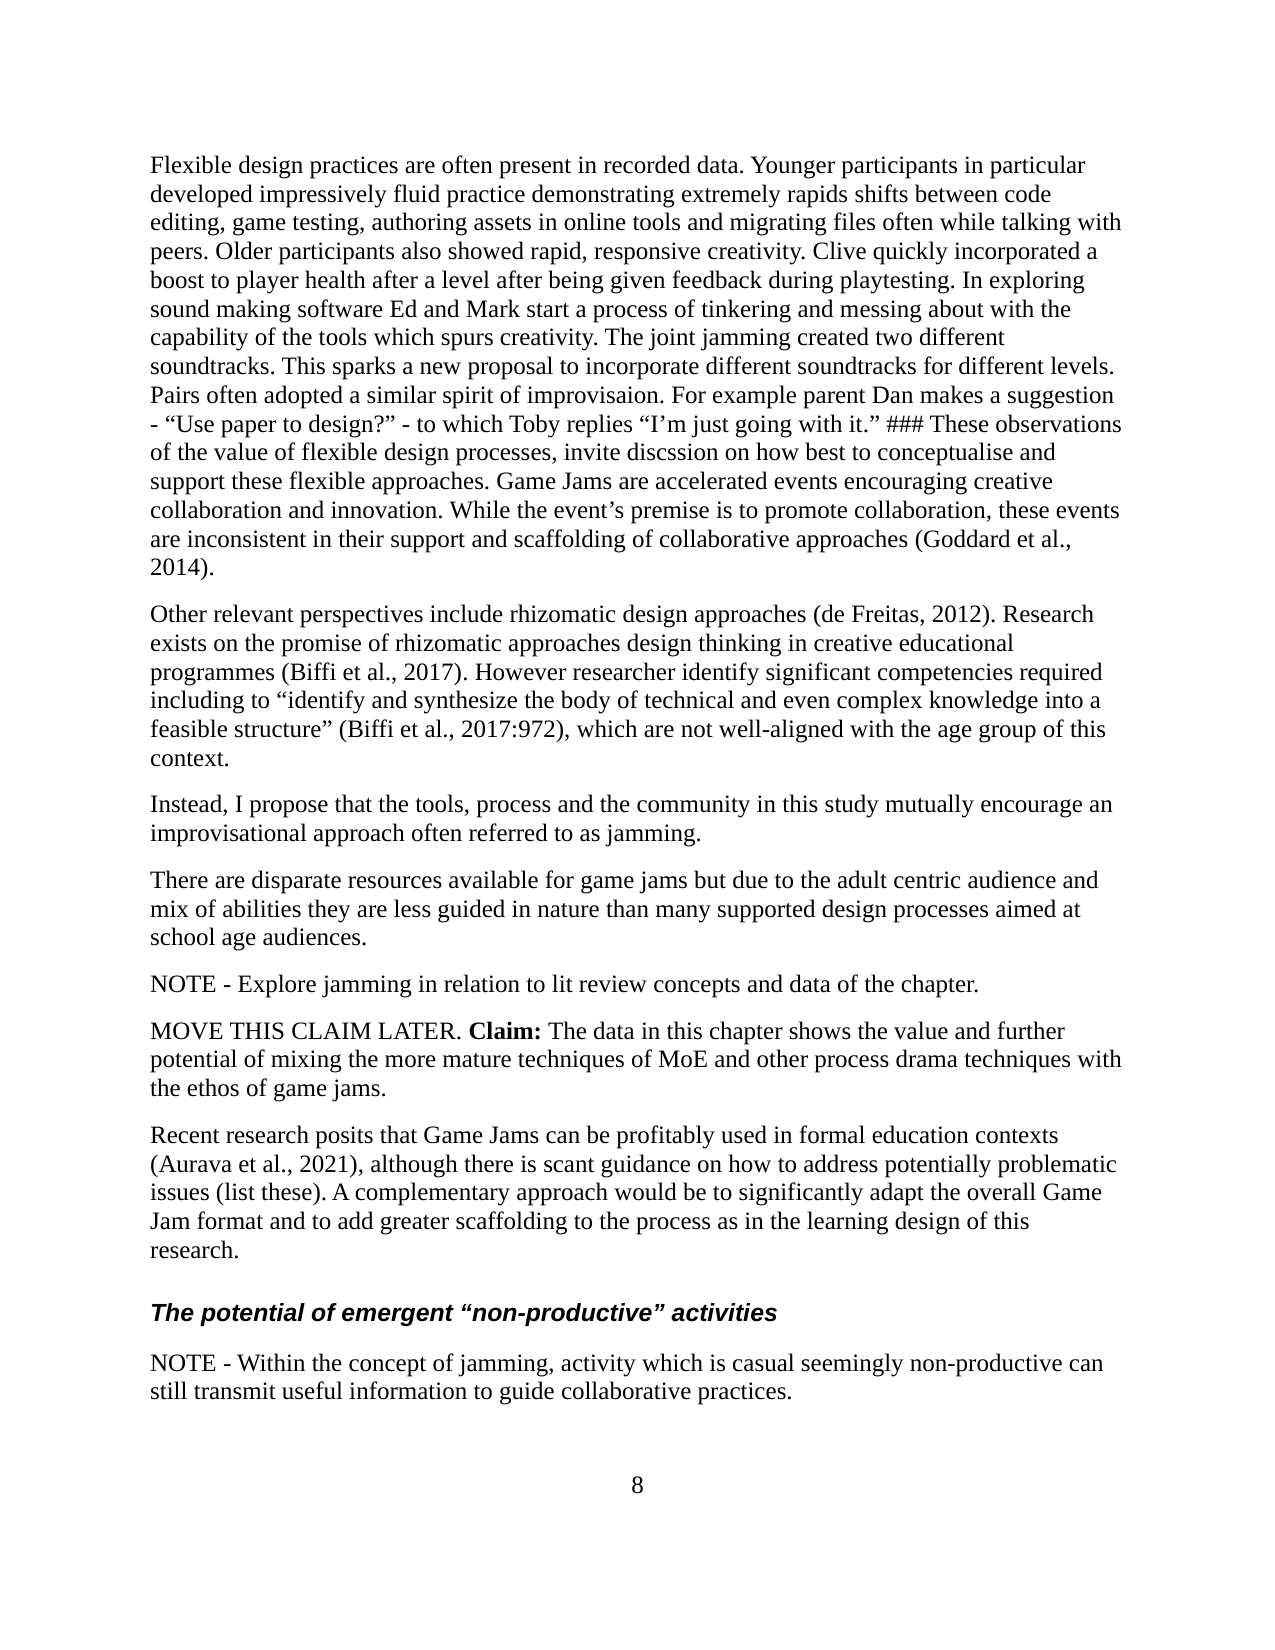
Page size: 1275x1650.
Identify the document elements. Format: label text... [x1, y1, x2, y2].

text Other relevant perspectives include rhizomatic design approaches (de Freitas, 2012). Research exists on the promise of rhizomatic approaches design thinking in creative educational programmes (Biffi et al., 2017). However researcher identify significant competencies required including to “identify and synthesize the body of technical and even complex knowledge into a feasible structure” (Biffi et al., 2017:972), which are not well-aligned with the age group of this context. [150, 599, 1125, 772]
text There are disparate resources available for game jams but due to the adult centric audience and mix of abilities they are less guided in nature than many supported design processes aimed at school age audiences. [150, 865, 1125, 951]
text Recent research posits that Game Jams can be profitably used in formal education contexts (Aurava et al., 2021), although there is scant guidance on how to address potentially problematic issues (list these). A complementary approach would be to significantly adapt the overall Game Jam format and to add greater scaffolding to the process as in the learning design of this research. [150, 1120, 1125, 1264]
text NOTE - Explore jamming in relation to lit review concepts and data of the chapter. [150, 969, 1125, 998]
subtitle The potential of emergent “non-productive” activities [150, 1298, 1125, 1326]
text Flexible design practices are often present in recorded data. Younger participants in particular developed impressively fluid practice demonstrating extremely rapids shifts between code editing, game testing, authoring assets in online tools and migrating files often while talking with peers. Older participants also showed rapid, responsive creativity. Clive quickly incorporated a boost to player health after a level after being given feedback during playtesting. In exploring sound making software Ed and Mark start a process of tinkering and messing about with the capability of the tools which spurs creativity. The joint jamming created two different soundtracks. This sparks a new proposal to incorporate different soundtracks for different levels. Pairs often adopted a similar spirit of improvisaion. For example parent Dan makes a suggestion - “Use paper to design?” - to which Toby replies “I’m just going with it.” ### These observations of the value of flexible design processes, invite discssion on how best to conceptualise and support these flexible approaches. Game Jams are accelerated events encouraging creative collaboration and innovation. While the event’s premise is to promote collaboration, these events are inconsistent in their support and scaffolding of collaborative approaches (Goddard et al., 2014). [150, 150, 1125, 581]
text NOTE - Within the concept of jamming, activity which is casual seemingly non-productive can still transmit useful information to guide collaborative practices. [150, 1348, 1125, 1405]
text Instead, I propose that the tools, process and the community in this study mutually encourage an improvisational approach often referred to as jamming. [150, 789, 1125, 847]
text MOVE THIS CLAIM LATER. Claim: The data in this chapter shows the value and further potential of mixing the more mature techniques of MoE and other process drama techniques with the ethos of game jams. [150, 1016, 1125, 1102]
